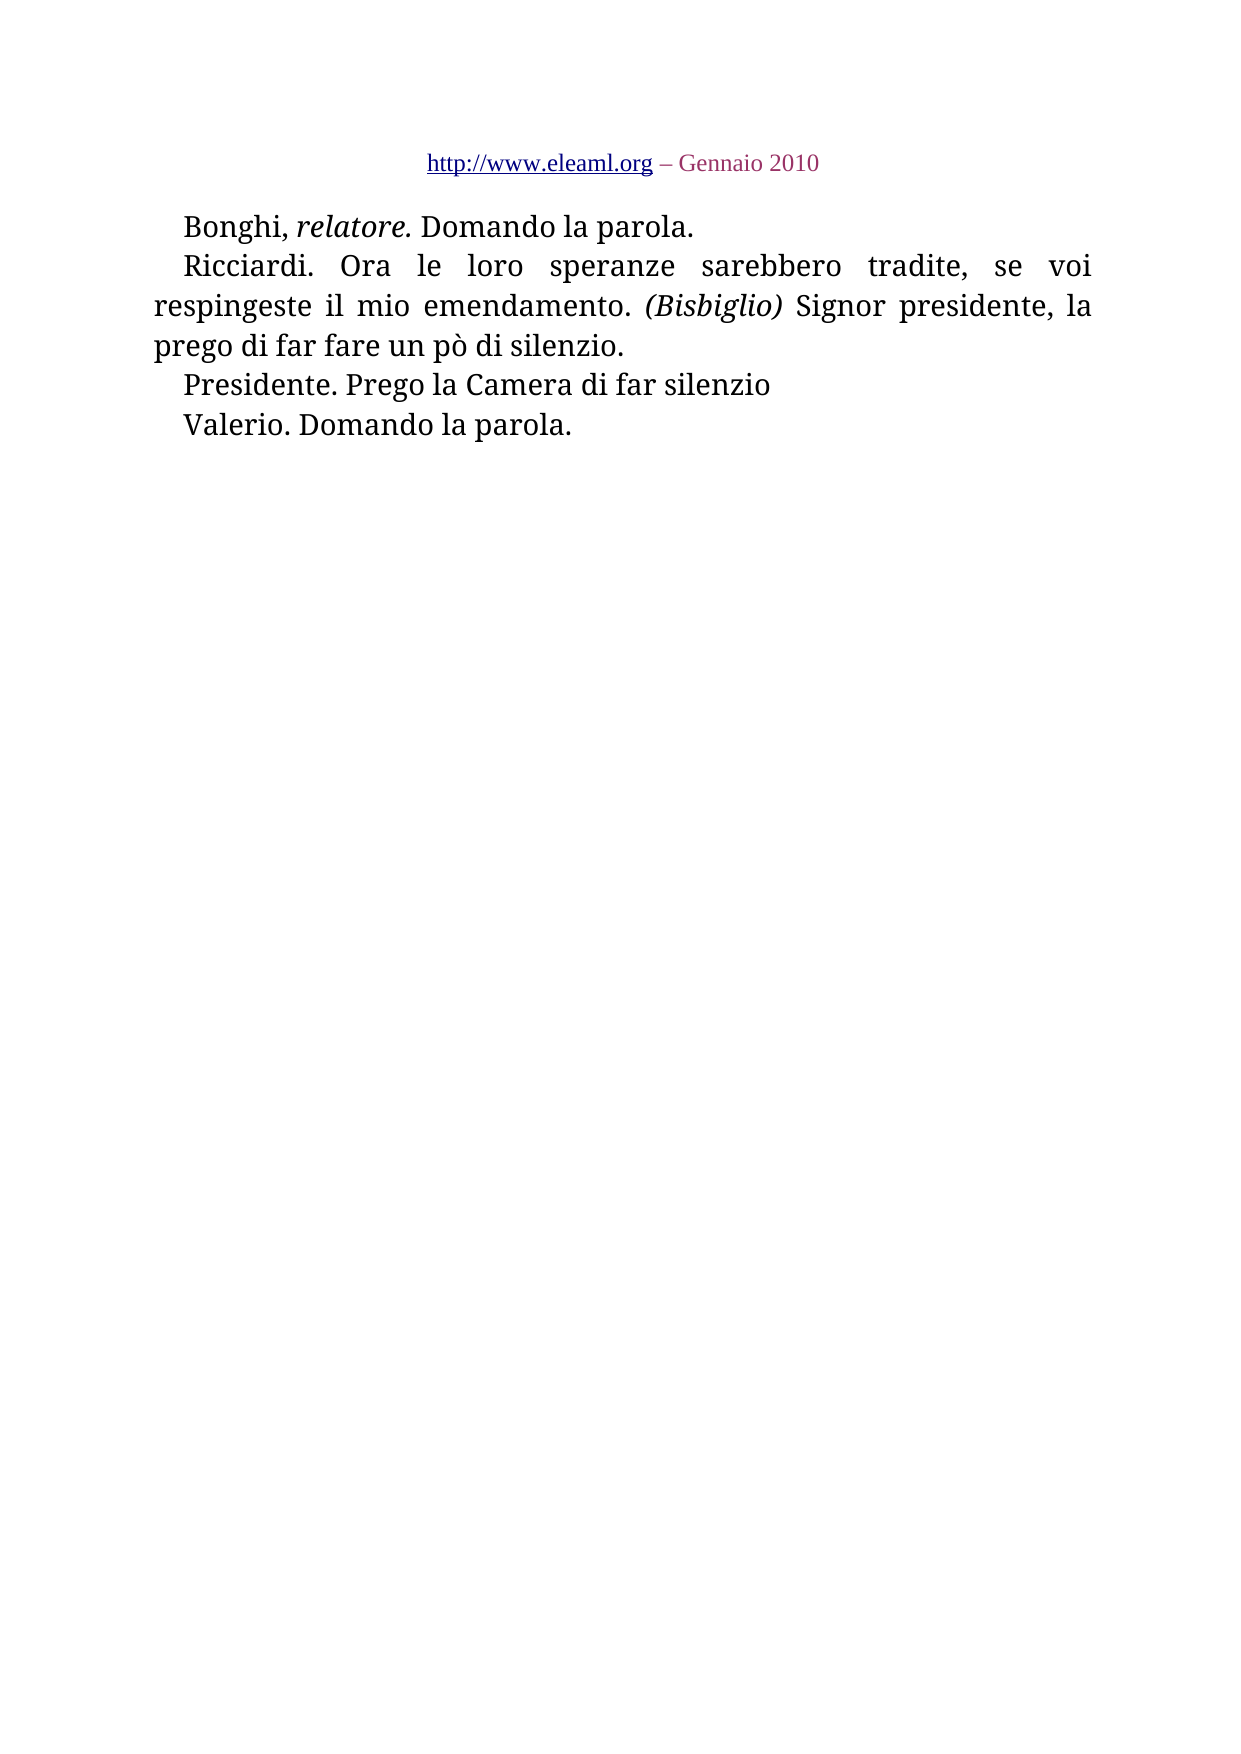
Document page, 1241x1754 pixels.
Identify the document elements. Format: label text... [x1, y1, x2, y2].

text Bonghi, relatore. Domando la parola. [153, 206, 1092, 246]
text Ricciardi. Ora le loro speranze sarebbero tradite, se voi respingeste il mio emendamento. (Bisbiglio) Signor presidente, la prego di far fare un pò di silenzio. [153, 246, 1092, 364]
text Presidente. Prego la Camera di far silenzio [153, 364, 1092, 404]
text Valerio. Domando la parola. [153, 404, 1092, 444]
